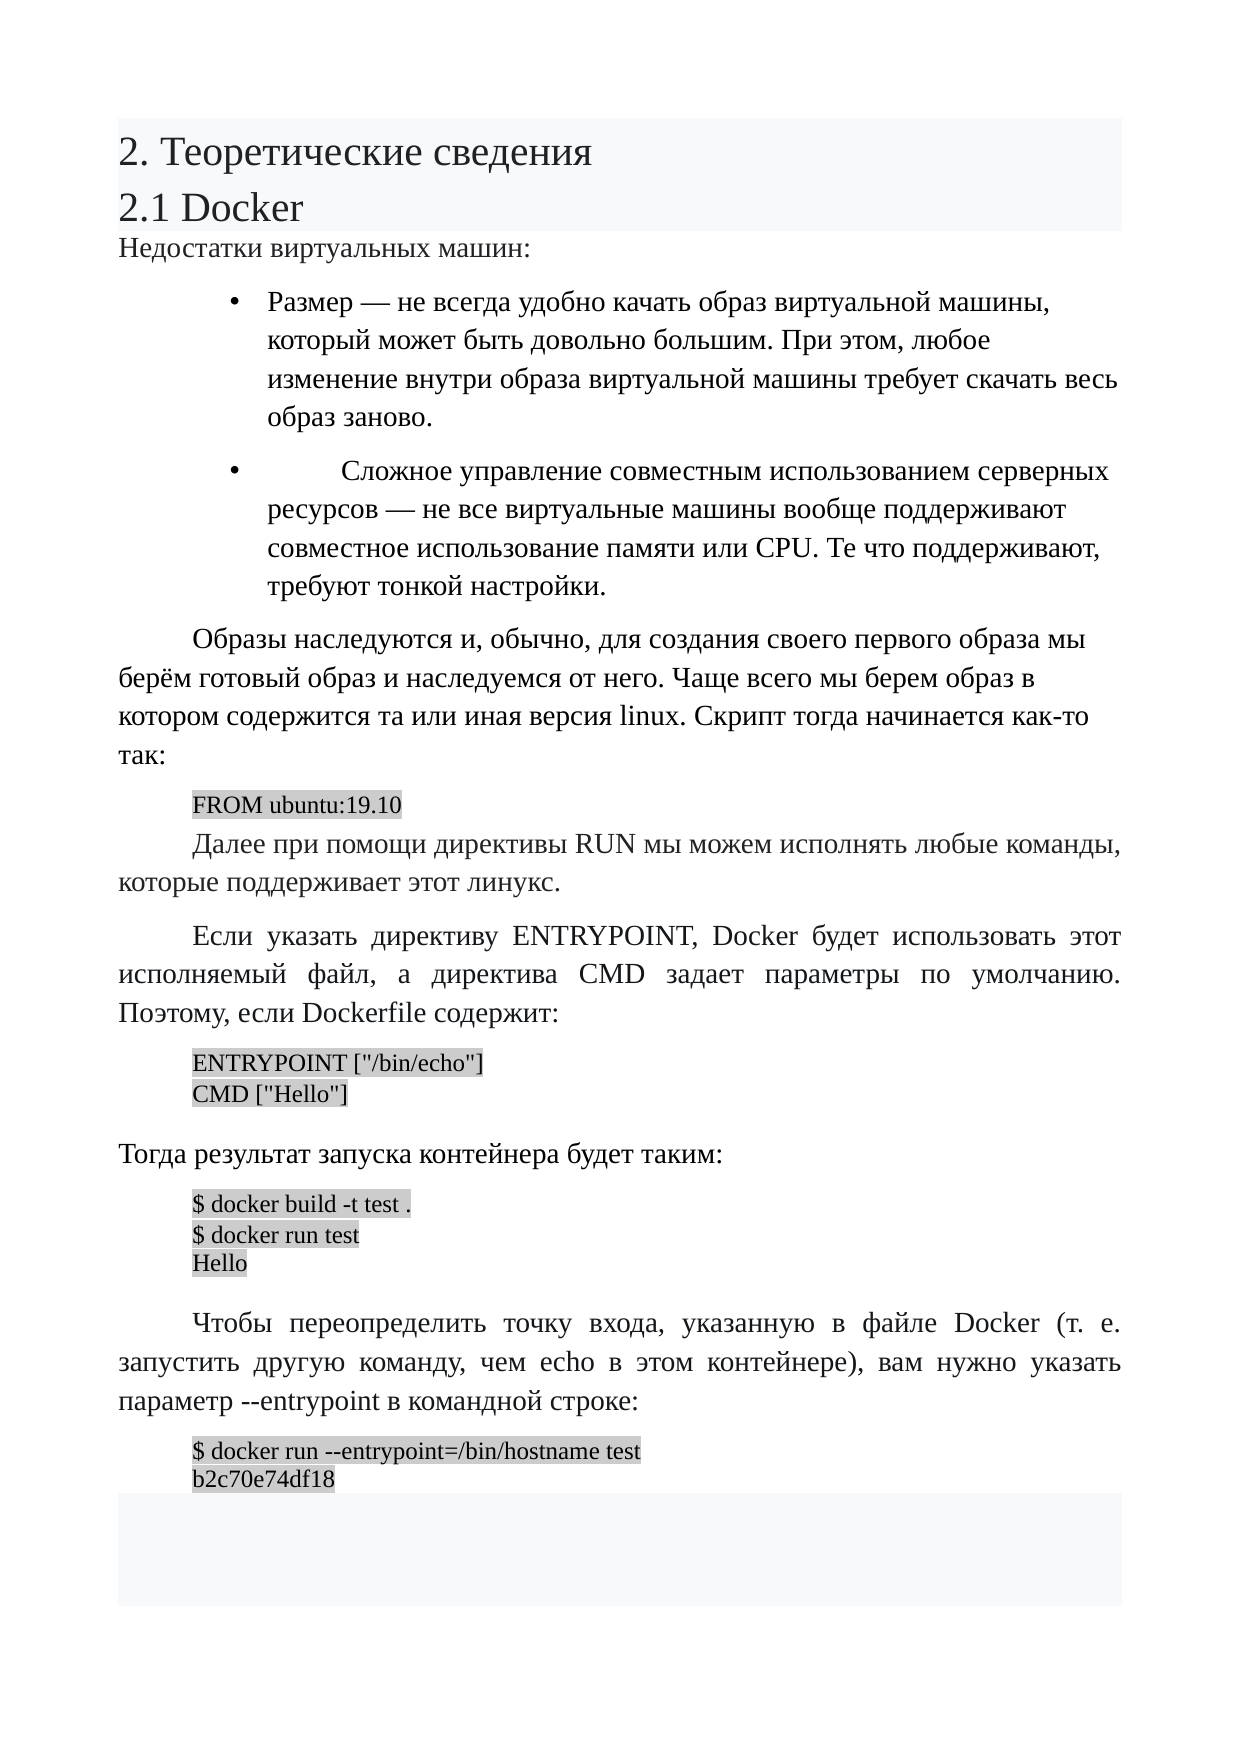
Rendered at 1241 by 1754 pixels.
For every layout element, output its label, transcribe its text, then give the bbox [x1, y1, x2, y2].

list Сложное управление совместным использованием серверных ресурсов — не все виртуальные машины вообще поддерживают совместное использование памяти или CPU. Те что поддерживают, требуют тонкой настройки. [229, 453, 1122, 602]
text Недостатки виртуальных машин: [118, 231, 1122, 264]
list Размер — не всегда удобно качать образ виртуальной машины, который может быть довольно большим. При этом, любое изменение внутри образа виртуальной машины требует скачать весь образ заново. [229, 284, 1122, 433]
text Чтобы переопределить точку входа, указанную в файле Docker (т. е. запустить другую команду, чем echo в этом контейнере), вам нужно указать параметр --entrypoint в командной строке: [118, 1306, 1122, 1416]
text 2. Теоретические сведения [118, 118, 1122, 174]
text $ docker run --entrypoint=/bin/hostname test [118, 1436, 1122, 1464]
text Образы наследуются и, обычно, для создания своего первого образа мы берём готовый образ и наследуемся от него. Чаще всего мы берем образ в котором содержится та или иная версия linux. Скрипт тогда начинается как-то так: [118, 621, 1122, 771]
text FROM ubuntu:19.10 Далее при помощи директивы RUN мы можем исполнять любые команды, которые поддерживает этот линукс. [118, 790, 1122, 898]
text Если указать директиву ENTRYPOINT, Docker будет использовать этот исполняемый файл, а директива CMD задает параметры по умолчанию. Поэтому, если Dockerfile содержит: [118, 918, 1122, 1028]
text ENTRYPOINT ["/bin/echo"] [118, 1048, 1122, 1079]
text Тогда результат запуска контейнера будет таким: [118, 1136, 1122, 1169]
text CMD ["Hello"] [118, 1079, 1122, 1107]
text b2c70e74df18 [118, 1464, 1122, 1493]
text Hello [118, 1248, 1122, 1277]
text $ docker run test [118, 1220, 1122, 1248]
text $ docker build -t test . [118, 1189, 1122, 1220]
text 2.1 Docker [118, 174, 1122, 231]
